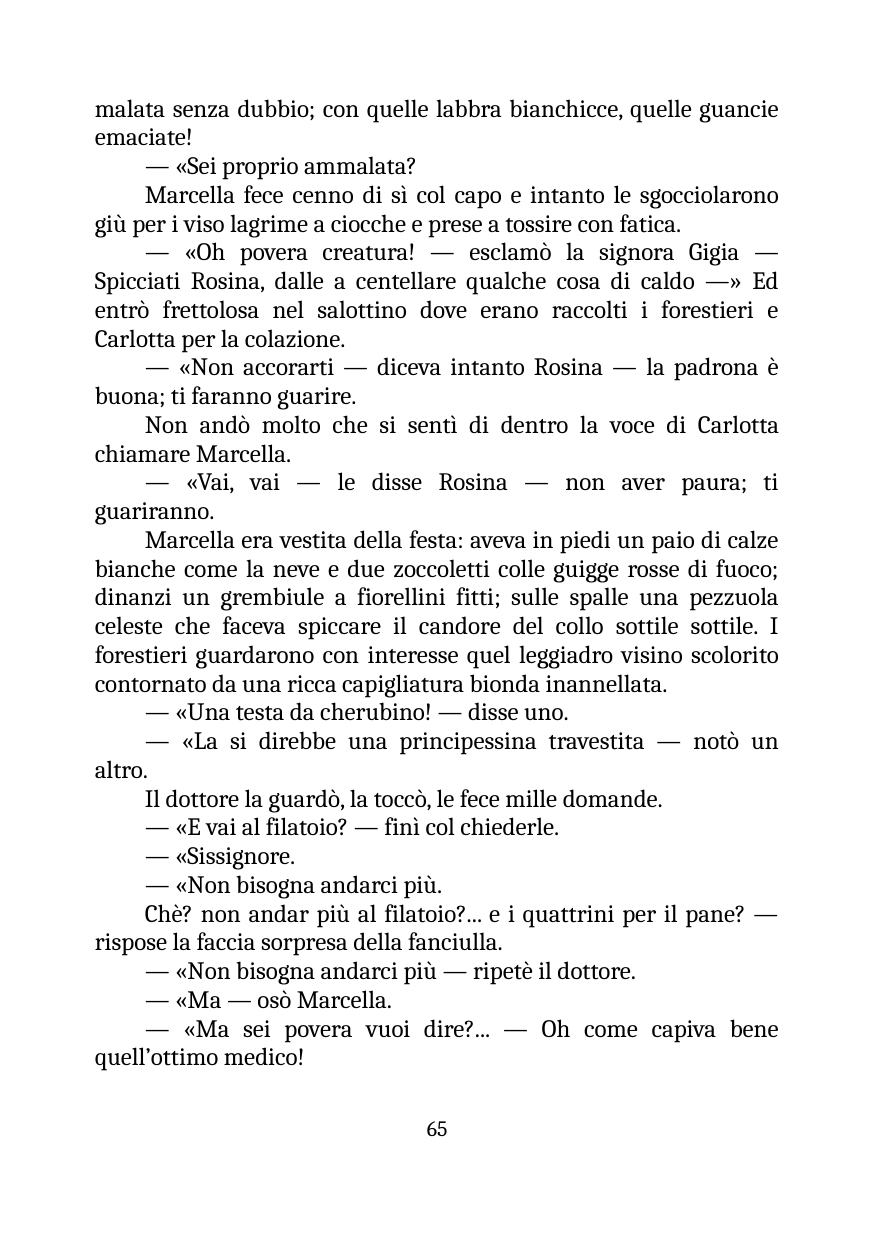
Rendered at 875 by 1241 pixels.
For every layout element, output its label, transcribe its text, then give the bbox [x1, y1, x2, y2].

text — «Oh povera creatura! — esclamò la signora Gigia — Spicciati Rosina, dalle a centellare qualche cosa di caldo —» Ed entrò frettolosa nel salottino dove erano raccolti i forestieri e Carlotta per la colazione. [94, 238, 779, 353]
text Il dottore la guardò, la toccò, le fece mille domande. [94, 784, 779, 813]
text — «Non bisogna andarci più — ripetè il dottore. [94, 957, 779, 986]
text Chè? non andar più al filatoio?... e i quattrini per il pane? — rispose la faccia sorpresa della fanciulla. [94, 899, 779, 957]
text — «Sissignore. [94, 842, 779, 871]
text — «E vai al filatoio? — finì col chiederle. [94, 813, 779, 842]
text Marcella fece cenno di sì col capo e intanto le sgocciolarono giù per i viso lagrime a ciocche e prese a tossire con fatica. [94, 181, 779, 238]
text — «Non bisogna andarci più. [94, 871, 779, 899]
text malata senza dubbio; con quelle labbra bianchicce, quelle guancie emaciate! [94, 94, 779, 152]
text — «La si direbbe una principessina travestita — notò un altro. [94, 727, 779, 784]
text — «Vai, vai — le disse Rosina — non aver paura; ti guariranno. [94, 468, 779, 526]
text — «Ma — osò Marcella. [94, 986, 779, 1014]
text — «Non accorarti — diceva intanto Rosina — la padrona è buona; ti faranno guarire. [94, 353, 779, 411]
text — «Una testa da cherubino! — disse uno. [94, 698, 779, 727]
text — «Sei proprio ammalata? [94, 152, 779, 181]
text — «Ma sei povera vuoi dire?... — Oh come capiva bene quell’ottimo medico! [94, 1014, 779, 1072]
text Non andò molto che si sentì di dentro la voce di Carlotta chiamare Marcella. [94, 411, 779, 468]
text Marcella era vestita della festa: aveva in piedi un paio di calze bianche come la neve e due zoccoletti colle guigge rosse di fuoco; dinanzi un grembiule a fiorellini fitti; sulle spalle una pezzuola celeste che faceva spiccare il candore del collo sottile sottile. I forestieri guardarono con interesse quel leggiadro visino scolorito contornato da una ricca capigliatura bionda inannellata. [94, 526, 779, 698]
